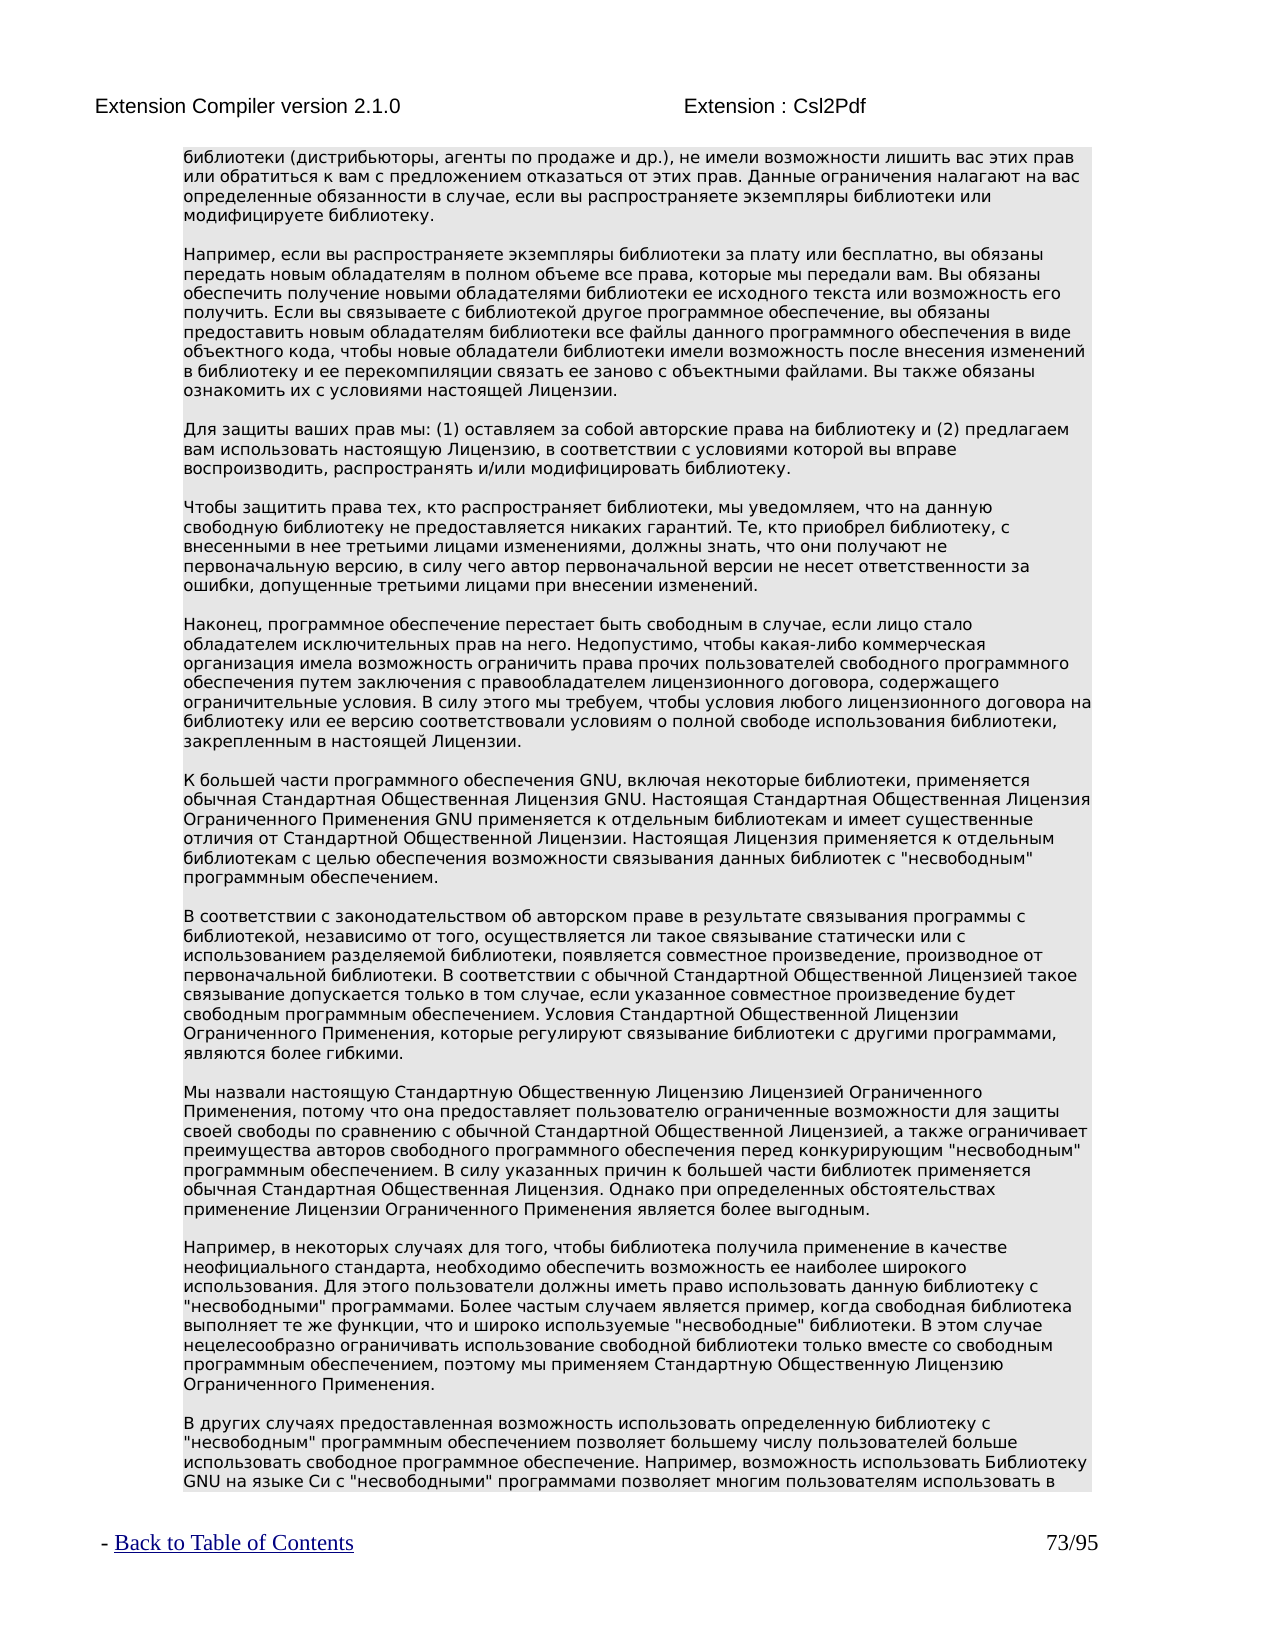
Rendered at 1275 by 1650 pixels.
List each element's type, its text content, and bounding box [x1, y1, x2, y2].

text Мы назвали настоящую Стандартную Общественную Лицензию Лицензией Ограниченного Применения, потому что она предоставляет пользователю ограниченные возможности для защиты своей свободы по сравнению с обычной Стандартной Общественной Лицензией, а также ограничивает преимущества авторов свободного программного обеспечения перед конкурирующим "несвободным" программным обеспечением. В силу указанных причин к большей части библиотек применяется обычная Стандартная Общественная Лицензия. Однако при определенных обстоятельствах применение Лицензии Ограниченного Применения является более выгодным. [183, 1082, 1092, 1219]
text К большей части программного обеспечения GNU, включая некоторые библиотеки, применяется обычная Стандартная Общественная Лицензия GNU. Настоящая Стандартная Общественная Лицензия Ограниченного Применения GNU применяется к отдельным библиотекам и имеет существенные отличия от Стандартной Общественной Лицензии. Настоящая Лицензия применяется к отдельным библиотекам с целью обеспечения возможности связывания данных библиотек с "несвободным" программным обеспечением. [183, 771, 1092, 888]
text Например, если вы распространяете экземпляры библиотеки за плату или бесплатно, вы обязаны передать новым обладателям в полном объеме все права, которые мы передали вам. Вы обязаны обеспечить получение новыми обладателями библиотеки ее исходного текста или возможность его получить. Если вы связываете с библиотекой другое программное обеспечение, вы обязаны предоставить новым обладателям библиотеки все файлы данного программного обеспечения в виде объектного кода, чтобы новые обладатели библиотеки имели возможность после внесения изменений в библиотеку и ее перекомпиляции связать ее заново с объектными файлами. Вы также обязаны ознакомить их с условиями настоящей Лицензии. [183, 245, 1092, 401]
text библиотеки (дистрибьюторы, агенты по продаже и др.), не имели возможности лишить вас этих прав или обратиться к вам с предложением отказаться от этих прав. Данные ограничения налагают на вас определенные обязанности в случае, если вы распространяете экземпляры библиотеки или модифицируете библиотеку. [183, 147, 1092, 225]
text Наконец, программное обеспечение перестает быть свободным в случае, если лицо стало обладателем исключительных прав на него. Недопустимо, чтобы какая-либо коммерческая организация имела возможность ограничить права прочих пользователей свободного программного обеспечения путем заключения с правообладателем лицензионного договора, содержащего ограничительные условия. В силу этого мы требуем, чтобы условия любого лицензионного договора на библиотеку или ее версию соответствовали условиям о полной свободе использования библиотеки, закрепленным в настоящей Лицензии. [183, 615, 1092, 751]
text Для защиты ваших прав мы: (1) оставляем за собой авторские права на библиотеку и (2) предлагаем вам использовать настоящую Лицензию, в соответствии с условиями которой вы вправе воспроизводить, распространять и/или модифицировать библиотеку. [183, 420, 1092, 479]
text В других случаях предоставленная возможность использовать определенную библиотеку с "несвободным" программным обеспечением позволяет большему числу пользователей больше использовать свободное программное обеспечение. Например, возможность использовать Библиотеку GNU на языке Си с "несвободными" программами позволяет многим пользователям использовать в [183, 1414, 1092, 1492]
text Например, в некоторых случаях для того, чтобы библиотека получила применение в качестве неофициального стандарта, необходимо обеспечить возможность ее наиболее широкого использования. Для этого пользователи должны иметь право использовать данную библиотеку с "несвободными" программами. Более частым случаем является пример, когда свободная библиотека выполняет те же функции, что и широко используемые "несвободные" библиотеки. В этом случае нецелесообразно ограничивать использование свободной библиотеки только вместе со свободным программным обеспечением, поэтому мы применяем Стандартную Общественную Лицензию Ограниченного Применения. [183, 1238, 1092, 1394]
text В соответствии с законодательством об авторском праве в результате связывания программы с библиотекой, независимо от того, осуществляется ли такое связывание статически или с использованием разделяемой библиотеки, появляется совместное произведение, производное от первоначальной библиотеки. В соответствии с обычной Стандартной Общественной Лицензией такое связывание допускается только в том случае, если указанное совместное произведение будет свободным программным обеспечением. Условия Стандартной Общественной Лицензии Ограниченного Применения, которые регулируют связывание библиотеки с другими программами, являются более гибкими. [183, 907, 1092, 1063]
text Чтобы защитить права тех, кто распространяет библиотеки, мы уведомляем, что на данную свободную библиотеку не предоставляется никаких гарантий. Те, кто приобрел библиотеку, с внесенными в нее третьими лицами изменениями, должны знать, что они получают не первоначальную версию, в силу чего автор первоначальной версии не несет ответственности за ошибки, допущенные третьими лицами при внесении изменений. [183, 498, 1092, 596]
